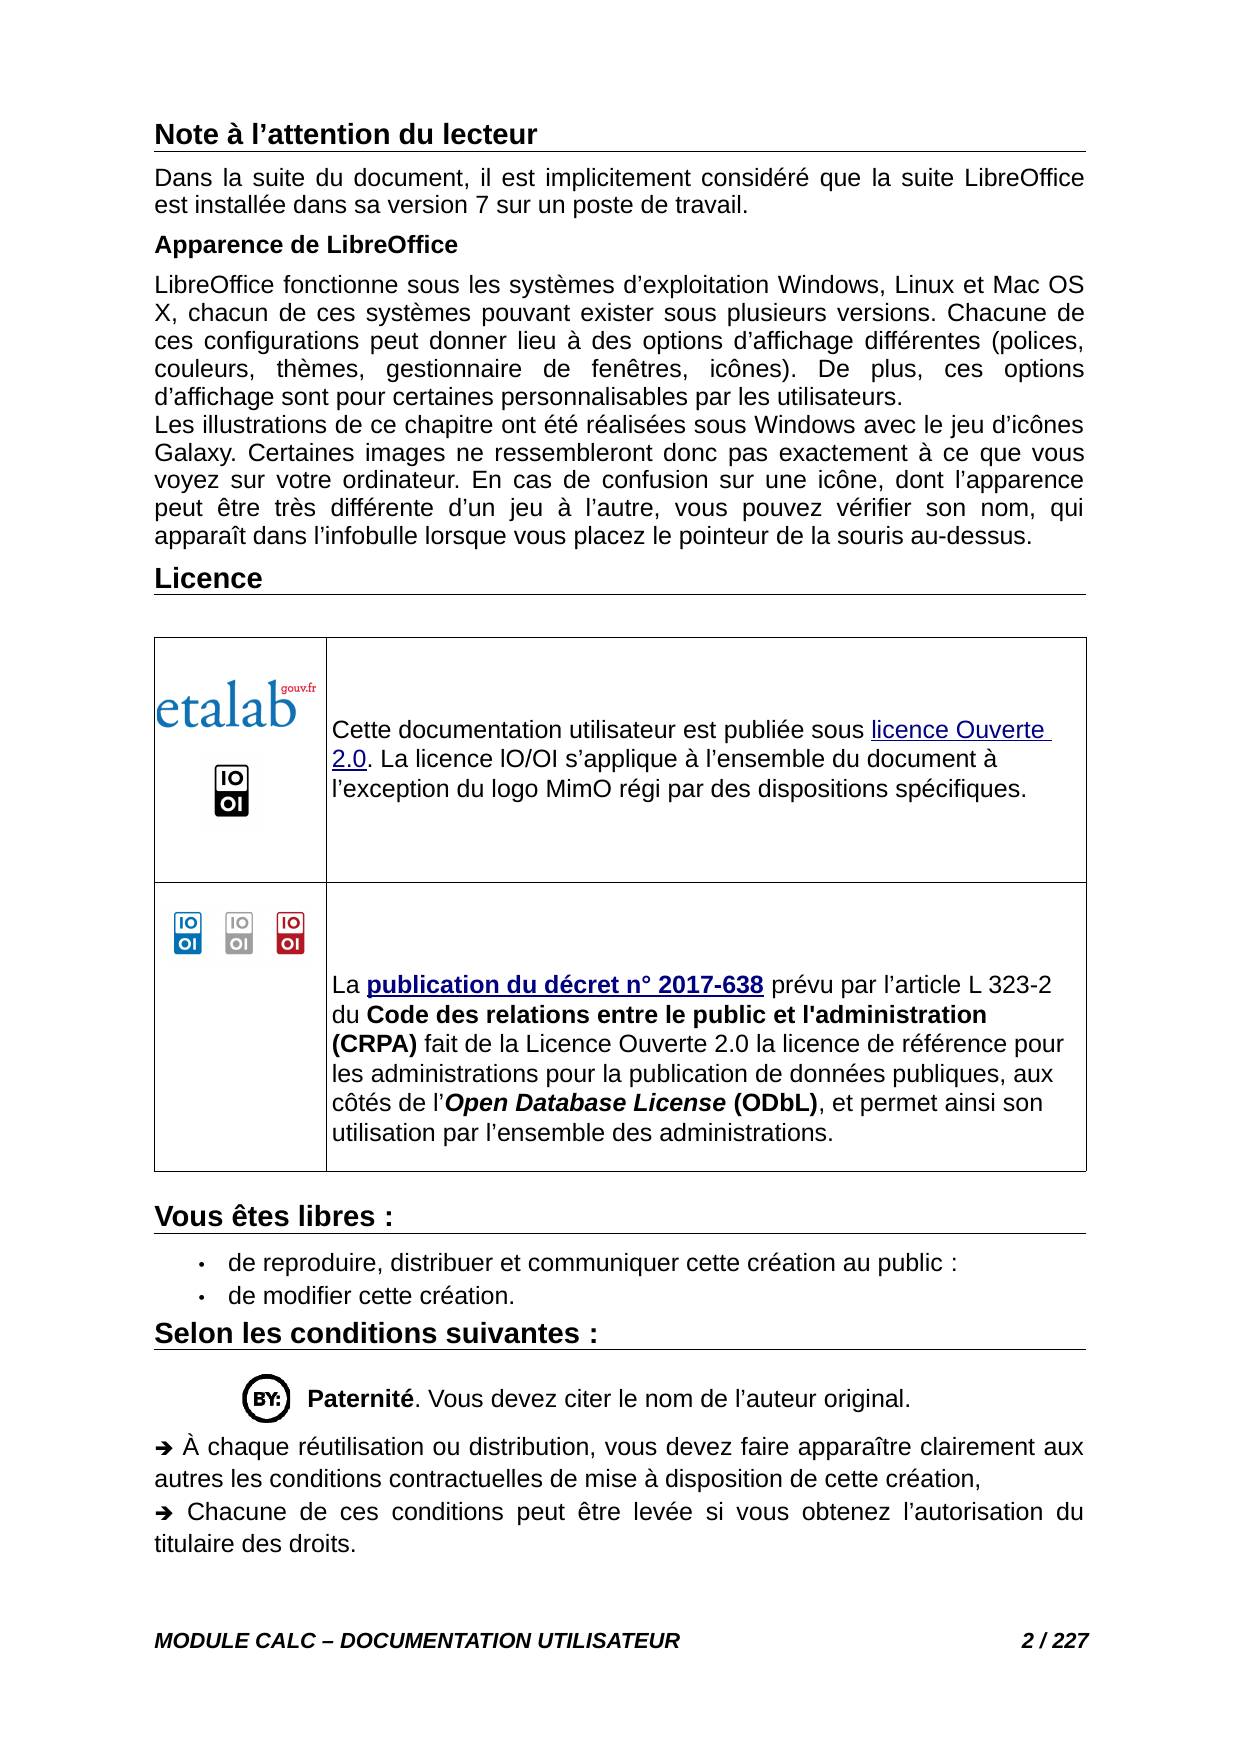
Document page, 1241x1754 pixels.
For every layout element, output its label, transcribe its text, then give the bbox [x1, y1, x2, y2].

text LibreOffice fonctionne sous les systèmes d’exploitation Windows, Linux et Mac OS X, chacun de ces systèmes pouvant exister sous plusieurs versions. Chacune de ces configurations peut donner lieu à des options d’affichage différentes (polices, couleurs, thèmes, gestionnaire de fenêtres, icônes). De plus, ces options d’affichage sont pour certaines personnalisables par les utilisateurs. [154, 271, 1086, 410]
picture [156, 651, 316, 831]
text Note à l’attention du lecteur [154, 118, 1086, 151]
text Dans la suite du document, il est implicitement considéré que la suite LibreOffice est installée dans sa version 7 sur un poste de travail. [154, 163, 1086, 219]
table_cell [155, 883, 326, 1171]
text Vous êtes libres : [154, 1200, 1086, 1233]
text Apparence de LibreOffice [154, 231, 1086, 259]
table_header Paternité. Vous devez citer le nom de l’auteur original. [301, 1368, 1084, 1429]
table_header [155, 638, 326, 882]
list À chaque réutilisation ou distribution, vous devez faire apparaître clairement aux autres les conditions contractuelles de mise à disposition de cette création, [154, 1429, 1086, 1494]
picture [242, 1373, 291, 1423]
picture [162, 900, 316, 966]
text Les illustrations de ce chapitre ont été réalisées sous Windows avec le jeu d’icônes Galaxy. Certaines images ne ressembleront donc pas exactement à ce que vous voyez sur votre ordinateur. En cas de confusion sur une icône, dont l’apparence peut être très différente d’un jeu à l’autre, vous pouvez vérifier son nom, qui apparaît dans l’infobulle lorsque vous placez le pointeur de la souris au-dessus. [154, 410, 1086, 550]
table_header Cette documentation utilisateur est publiée sous licence Ouverte 2.0. La licence lO/OI s’applique à l’ensemble du document à l’exception du logo MimO régi par des dispositions spécifiques. [327, 638, 1086, 882]
list de reproduire, distribuer et communiquer cette création au public : [198, 1246, 1086, 1278]
table_header [236, 1368, 301, 1429]
list de modifier cette création. [198, 1278, 1086, 1311]
list Chacune de ces conditions peut être levée si vous obtenez l’autorisation du titulaire des droits. [154, 1494, 1086, 1559]
text Licence [154, 562, 1086, 594]
table_cell La publication du décret n° 2017-638 prévu par l’article L 323-2 du Code des relations entre le public et l'administration (CRPA) fait de la Licence Ouverte 2.0 la licence de référence pour les administrations pour la publication de données publiques, aux côtés de l’Open Database License (ODbL), et permet ainsi son utilisation par l’ensemble des administrations. [327, 883, 1086, 1171]
text Selon les conditions suivantes : [154, 1317, 1086, 1349]
